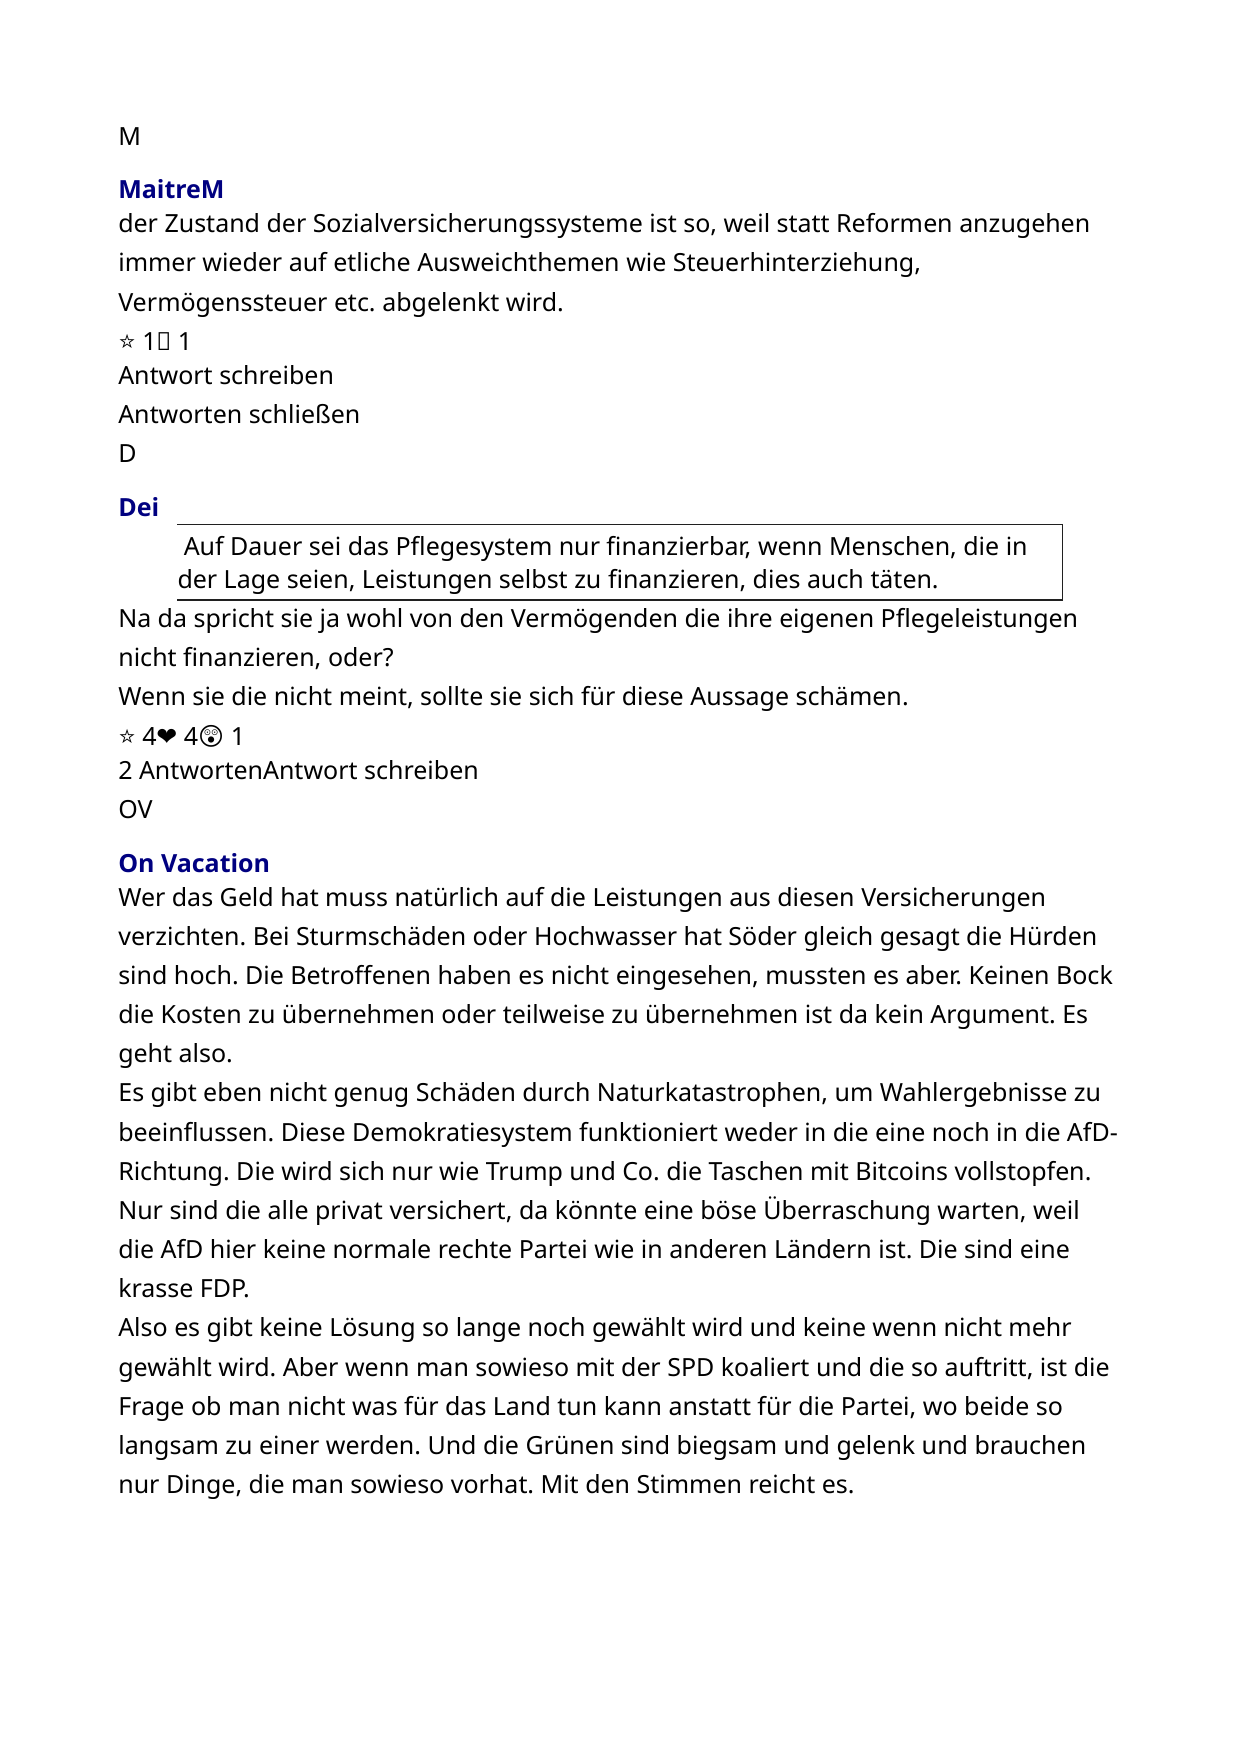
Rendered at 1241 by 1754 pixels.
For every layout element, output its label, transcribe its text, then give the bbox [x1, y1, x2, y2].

text ⭐️ 4❤️ 4😲 1 [118, 718, 1122, 752]
text Na da spricht sie ja wohl von den Vermögenden die ihre eigenen Pflegeleistungen nicht finanzieren, oder? [118, 601, 1122, 674]
text Es gibt eben nicht genug Schäden durch Naturkatastrophen, um Wahlergebnisse zu beeinflussen. Diese Demokratiesystem funktioniert weder in die eine noch in die AfD-Richtung. Die wird sich nur wie Trump und Co. die Taschen mit Bitcoins vollstopfen. Nur sind die alle privat versichert, da könnte eine böse Überraschung warten, weil die AfD hier keine normale rechte Partei wie in anderen Ländern ist. Die sind eine krasse FDP. [118, 1075, 1122, 1305]
text ⭐️ 1🙁 1 [118, 323, 1122, 357]
text OV [118, 791, 1122, 826]
text Auf Dauer sei das Pflegesystem nur finanzierbar, wenn Menschen, die in der Lage seien, Leistungen selbst zu finanzieren, dies auch täten. [177, 525, 1062, 599]
text der Zustand der Sozialversicherungssysteme ist so, weil statt Reformen anzugehen immer wieder auf etliche Ausweichthemen wie Steuerhinterziehung, Vermögenssteuer etc. abgelenkt wird. [118, 206, 1122, 318]
text Antworten schließen [118, 397, 1122, 431]
subtitle Dei [118, 489, 1122, 524]
text Also es gibt keine Lösung so lange noch gewählt wird und keine wenn nicht mehr gewählt wird. Aber wenn man sowieso mit der SPD koaliert und die so auftritt, ist die Frage ob man nicht was für das Land tun kann anstatt für die Partei, wo beide so langsam zu einer werden. Und die Grünen sind biegsam und gelenk und brauchen nur Dinge, die man sowieso vorhat. Mit den Stimmen reicht es. [118, 1310, 1122, 1501]
text Wenn sie die nicht meint, sollte sie sich für diese Aussage schämen. [118, 679, 1122, 713]
subtitle MaitreM [118, 172, 1122, 206]
text Wer das Geld hat muss natürlich auf die Leistungen aus diesen Versicherungen verzichten. Bei Sturmschäden oder Hochwasser hat Söder gleich gesagt die Hürden sind hoch. Die Betroffenen haben es nicht eingesehen, mussten es aber. Keinen Bock die Kosten zu übernehmen oder teilweise zu übernehmen ist da kein Argument. Es geht also. [118, 879, 1122, 1070]
text M [118, 118, 1122, 152]
text D [118, 436, 1122, 470]
text 2 AntwortenAntwort schreiben [118, 752, 1122, 786]
subtitle On Vacation [118, 845, 1122, 879]
text Antwort schreiben [118, 357, 1122, 392]
